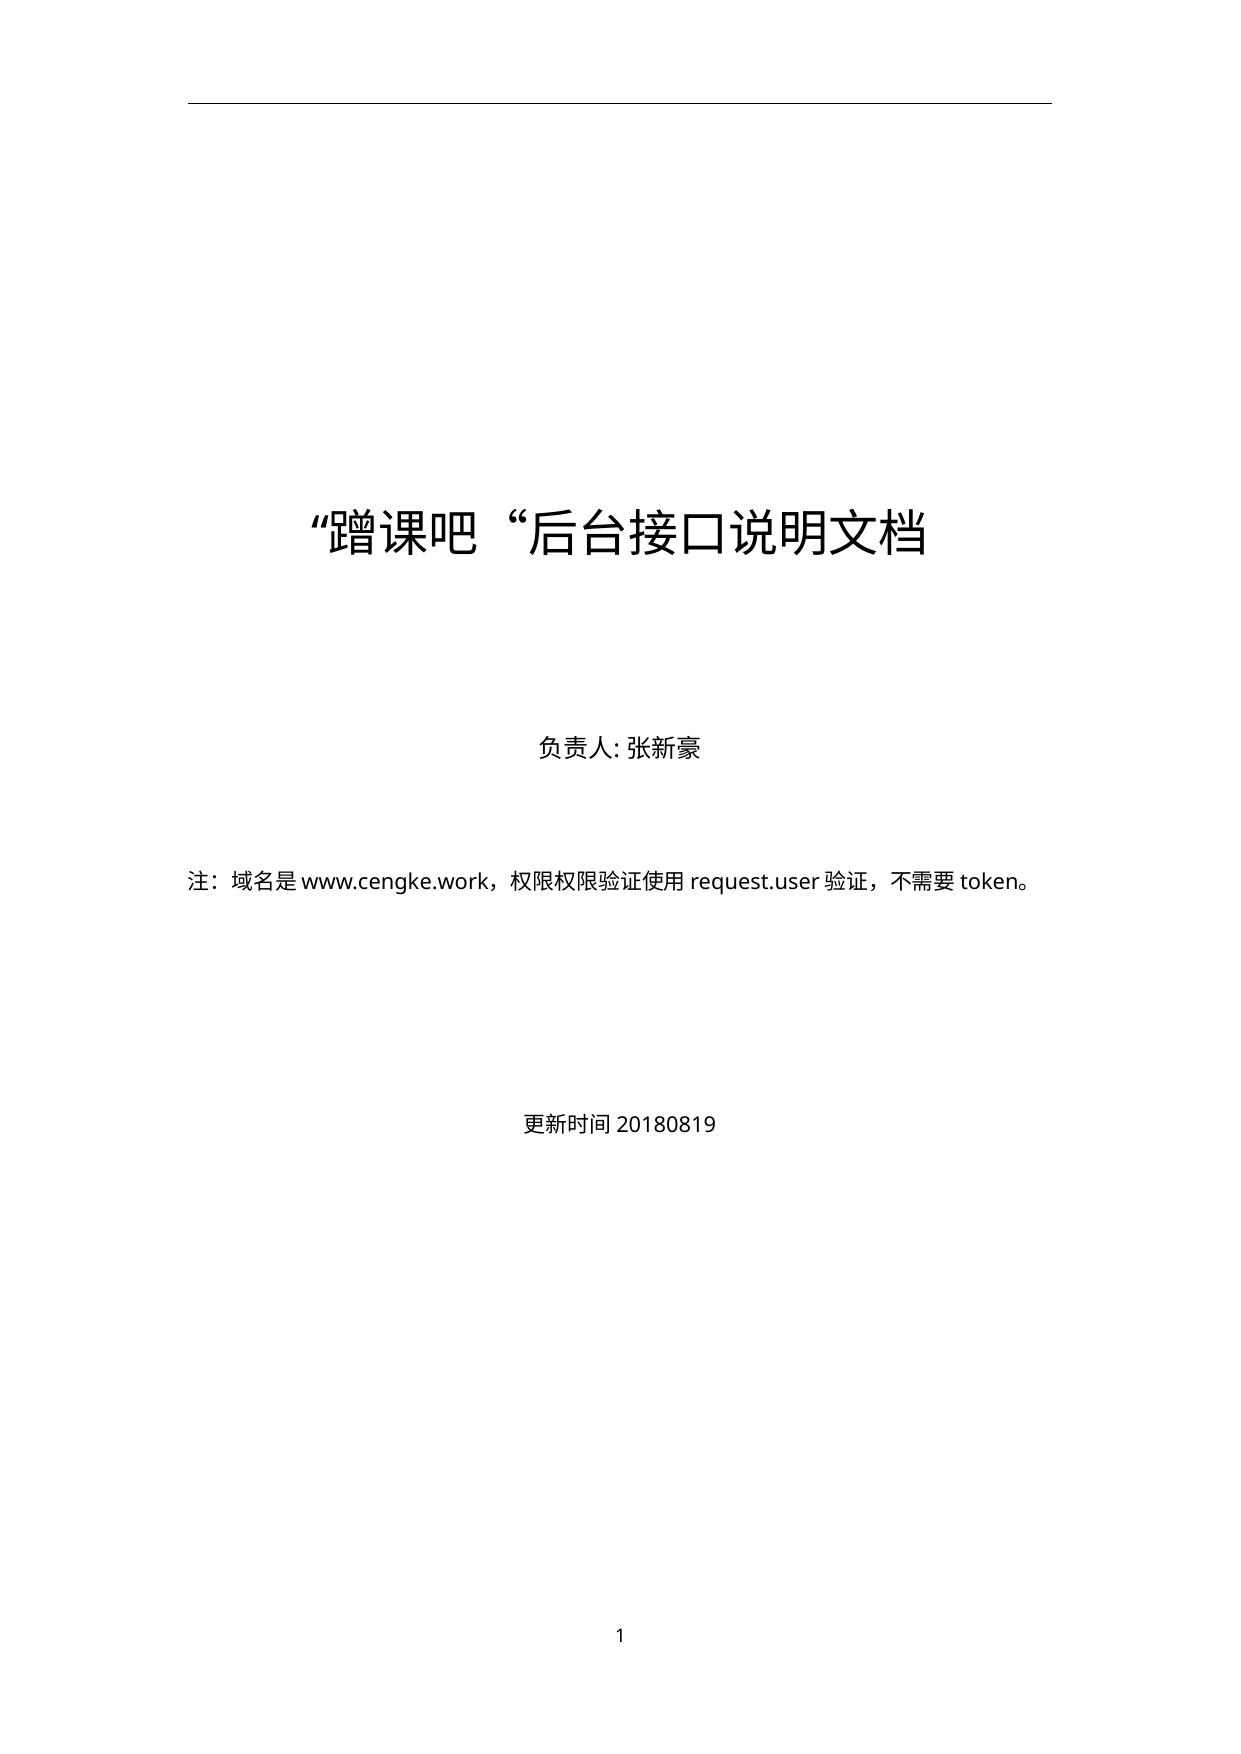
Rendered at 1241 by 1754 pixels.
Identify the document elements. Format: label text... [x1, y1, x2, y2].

text 更新时间 20180819 [187, 1107, 1052, 1139]
text 负责人: 张新豪 [187, 728, 1052, 764]
text “蹭课吧“后台接口说明文档 [187, 493, 1052, 566]
text 注：域名是www.cengke.work，权限权限验证使用request.user验证，不需要token。 [187, 864, 1052, 896]
